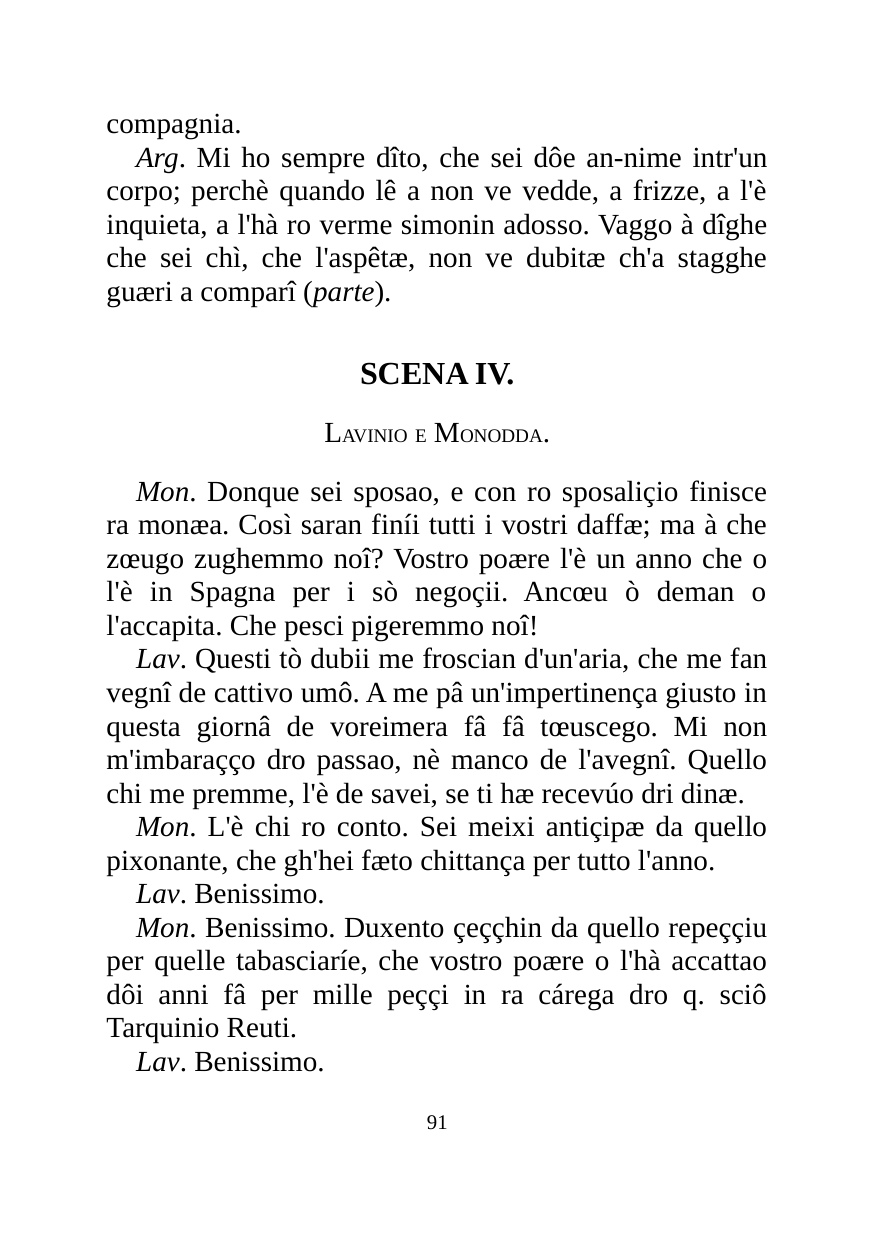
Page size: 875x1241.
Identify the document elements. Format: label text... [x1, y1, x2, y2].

text Arg. Mi ho sempre dîto, che sei dôe an-nime intr'un corpo; perchè quando lê a non ve vedde, a frizze, a l'è inquieta, a l'hà ro verme simonin adosso. Vaggo à dîghe che sei chì, che l'aspêtæ, non ve dubitæ ch'a stagghe guæri a comparî (parte). [106, 140, 768, 307]
text Lav. Questi tò dubii me froscian d'un'aria, che me fan vegnî de cattivo umô. A me pâ un'impertinença giusto in questa giornâ de voreimera fâ fâ tœuscego. Mi non m'imbaraçço dro passao, nè manco de l'avegnî. Quello chi me premme, l'è de savei, se ti hæ recevúo dri dinæ. [106, 642, 768, 809]
text Mon. L'è chi ro conto. Sei meixi antiçipæ da quello pixonante, che gh'hei fæto chittança per tutto l'anno. [106, 809, 768, 876]
text Lav. Benissimo. [106, 876, 768, 910]
text Lavinio e Monodda. [106, 415, 768, 449]
text Mon. Donque sei sposao, e con ro sposaliçio finisce ra monæa. Così saran finíi tutti i vostri daffæ; ma à che zœugo zughemmo noî? Vostro poære l'è un anno che o l'è in Spagna per i sò negoçii. Ancœu ò deman o l'accapita. Che pesci pigeremmo noî! [106, 474, 768, 642]
text Mon. Benissimo. Duxento çeççhin da quello repeççiu per quelle tabasciaríe, che vostro poære o l'hà accattao dôi anni fâ per mille peççi in ra cárega dro q. sciô Tarquinio Reuti. [106, 910, 768, 1044]
text compagnia. [106, 106, 768, 140]
subtitle SCENA IV. [106, 355, 768, 392]
text Lav. Benissimo. [106, 1044, 768, 1078]
